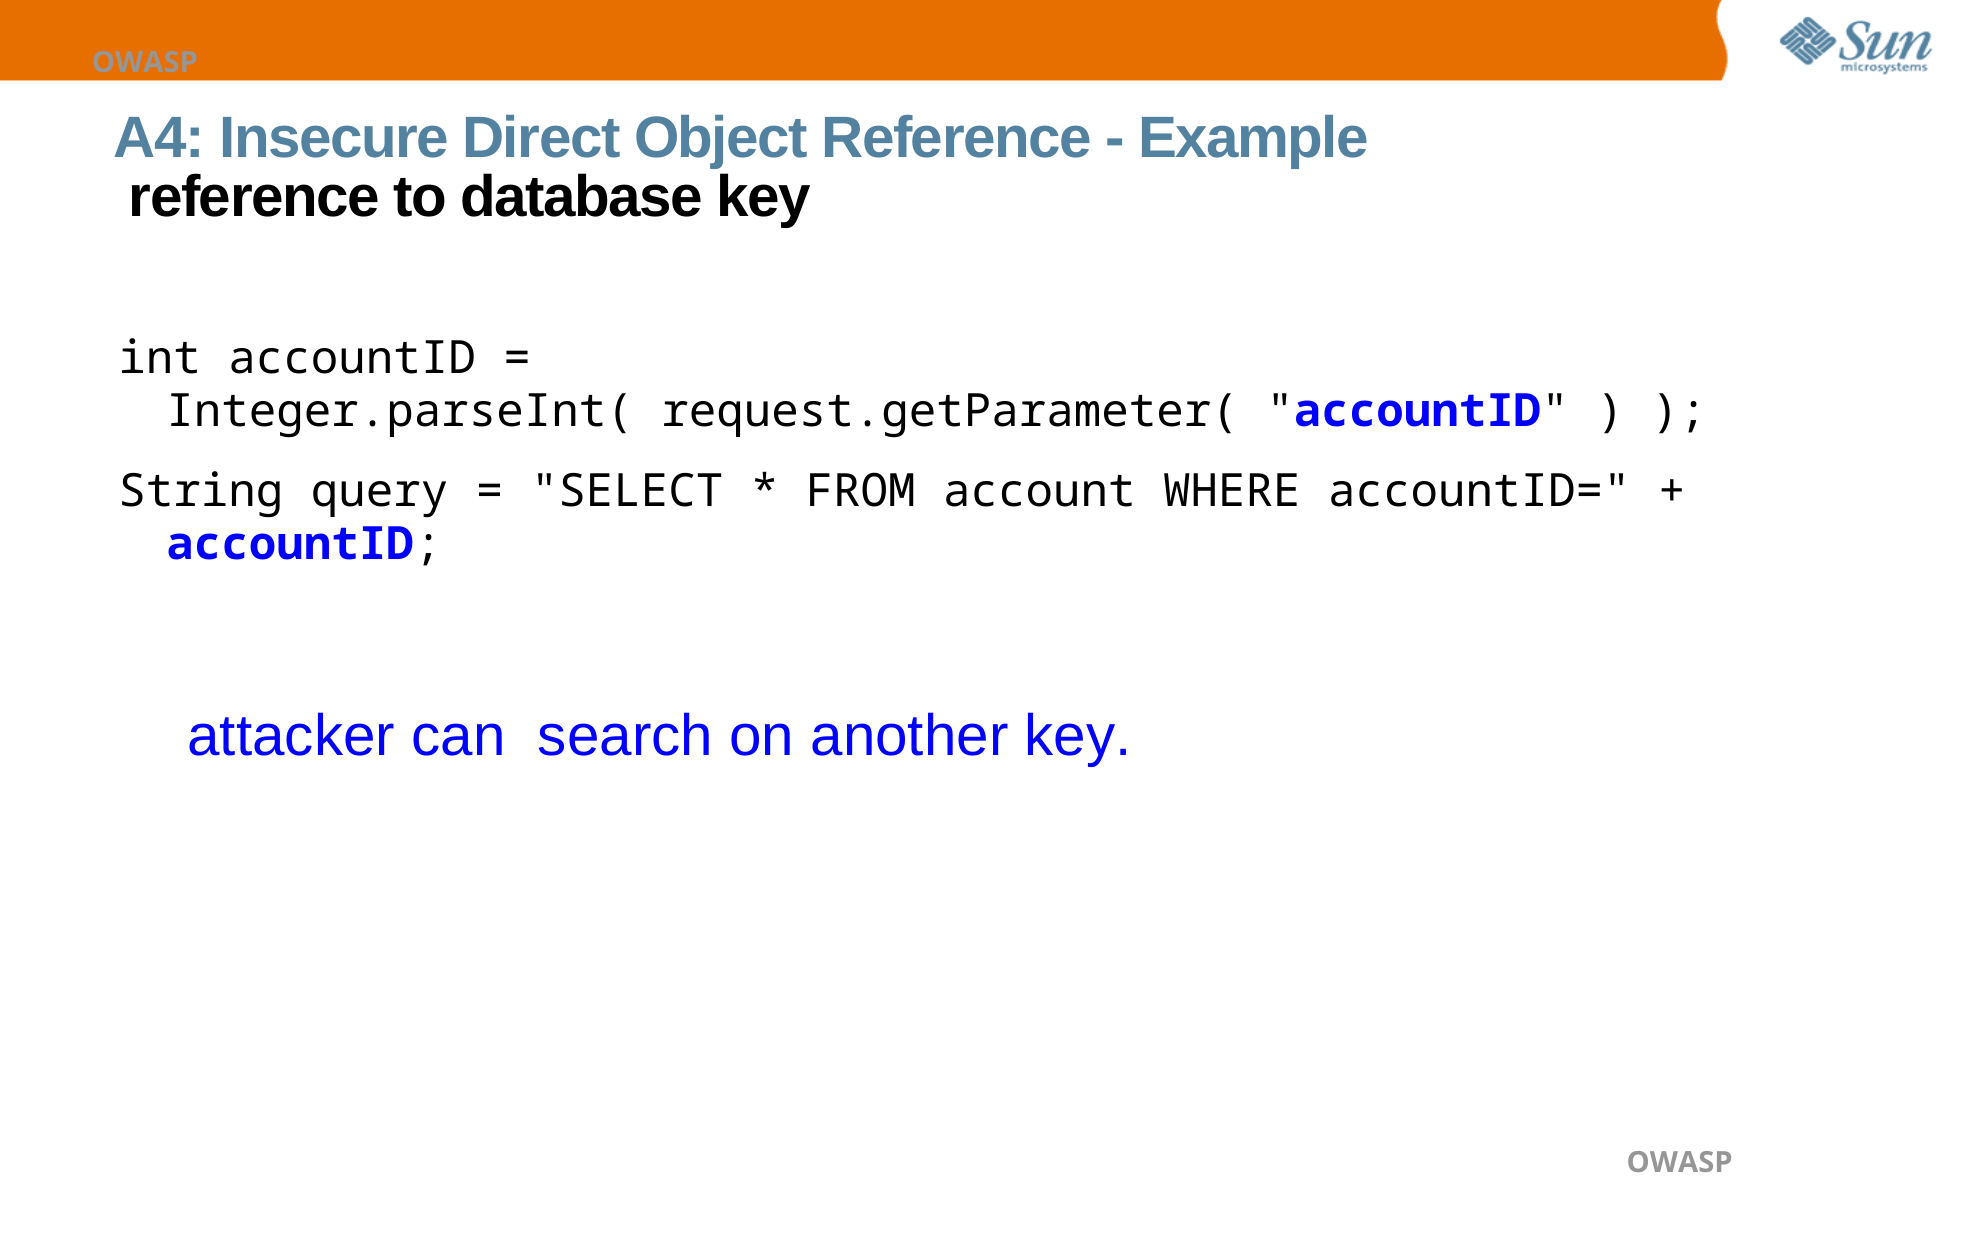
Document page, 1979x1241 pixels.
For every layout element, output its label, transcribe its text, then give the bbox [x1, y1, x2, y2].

title A4: Insecure Direct Object Reference - Example reference to database key [98, 93, 1880, 246]
picture [0, 0, 1979, 83]
text_box attacker can search on another key. [171, 702, 1532, 786]
list int accountID = Integer.parseInt( request.getParameter( "accountID" ) ); String query = "SELECT * FROM account WHERE accountID=" + accountID; [98, 330, 1862, 1096]
